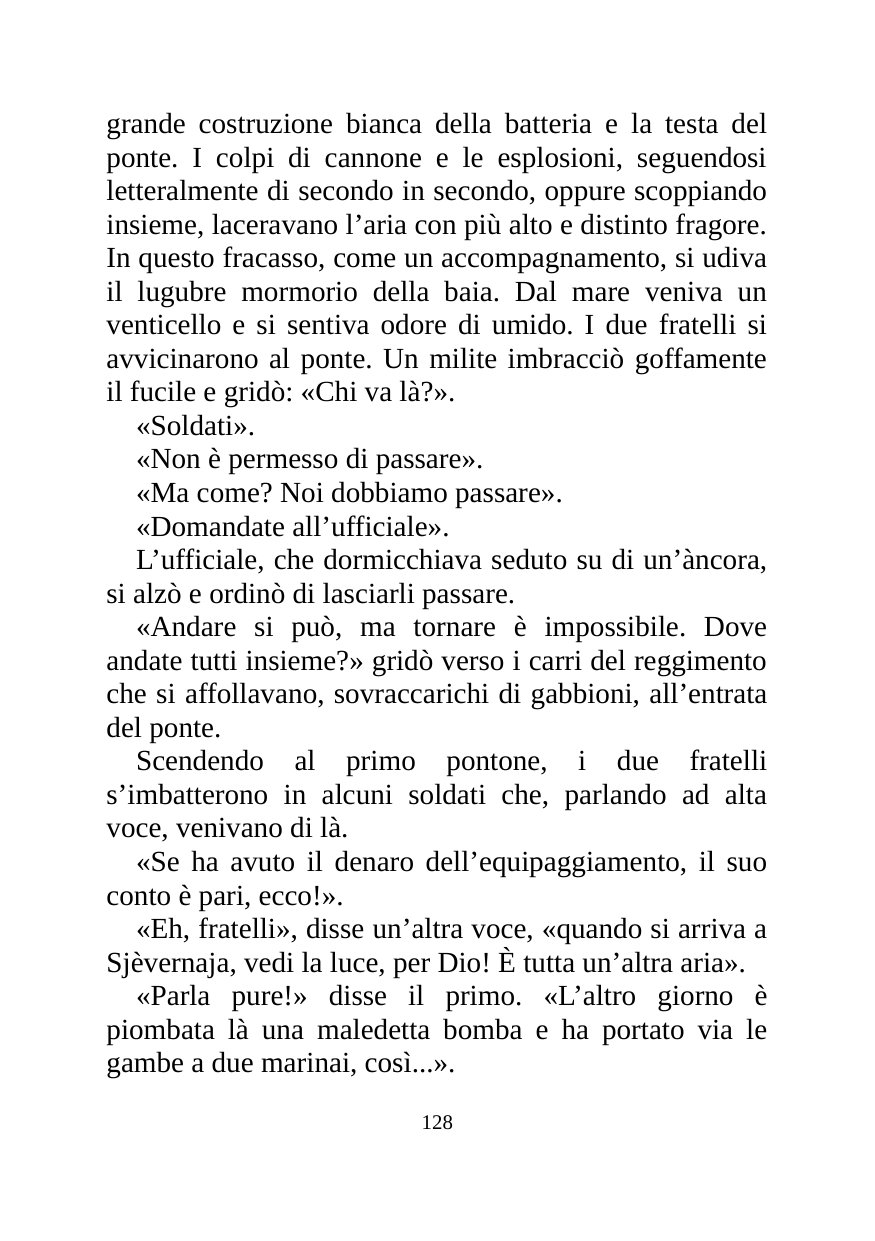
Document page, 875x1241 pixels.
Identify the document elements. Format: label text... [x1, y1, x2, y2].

text grande costruzione bianca della batteria e la testa del ponte. I colpi di cannone e le esplosioni, seguendosi letteralmente di secondo in secondo, oppure scoppiando insieme, laceravano l’aria con più alto e distinto fragore. In questo fracasso, come un accompagnamento, si udiva il lugubre mormorio della baia. Dal mare veniva un venticello e si sentiva odore di umido. I due fratelli si avvicinarono al ponte. Un milite imbracciò goffamente il fucile e gridò: «Chi va là?». [106, 106, 768, 408]
text «Ma come? Noi dobbiamo passare». [106, 475, 768, 509]
text «Andare si può, ma tornare è impossibile. Dove andate tutti insieme?» gridò verso i carri del reggimento che si affollavano, sovraccarichi di gabbioni, all’entrata del ponte. [106, 609, 768, 743]
text «Domandate all’ufficiale». [106, 509, 768, 542]
text «Eh, fratelli», disse un’altra voce, «quando si arriva a Sjèvernaja, vedi la luce, per Dio! È tutta un’altra aria». [106, 911, 768, 978]
text Scendendo al primo pontone, i due fratelli s’imbatterono in alcuni soldati che, parlando ad alta voce, venivano di là. [106, 743, 768, 844]
text L’ufficiale, che dormicchiava seduto su di un’àncora, si alzò e ordinò di lasciarli passare. [106, 542, 768, 609]
text «Non è permesso di passare». [106, 442, 768, 475]
text «Parla pure!» disse il primo. «L’altro giorno è piombata là una maledetta bomba e ha portato via le gambe a due marinai, così...». [106, 978, 768, 1079]
text «Se ha avuto il denaro dell’equipaggiamento, il suo conto è pari, ecco!». [106, 844, 768, 911]
text «Soldati». [106, 408, 768, 442]
